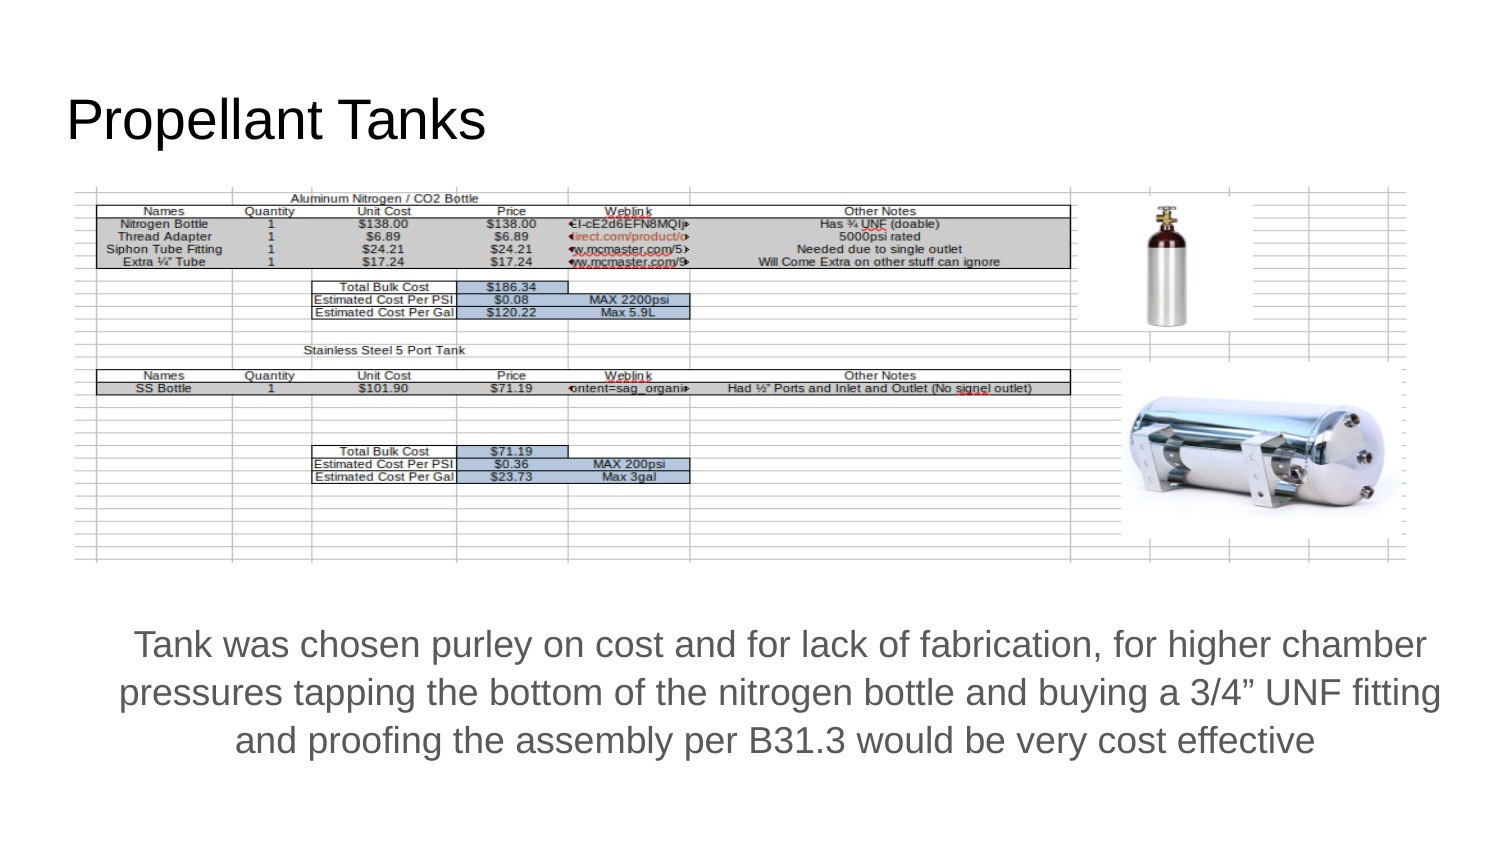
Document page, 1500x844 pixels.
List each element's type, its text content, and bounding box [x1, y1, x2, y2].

title Propellant Tanks [51, 72, 1449, 167]
list Tank was chosen purley on cost and for lack of fabrication, for higher chamber pressures tapping the bottom of the nitrogen bottle and buying a 3/4” UNF fitting and proofing the assembly per B31.3 would be very cost effective [0, 602, 1487, 844]
picture [75, 187, 1407, 563]
